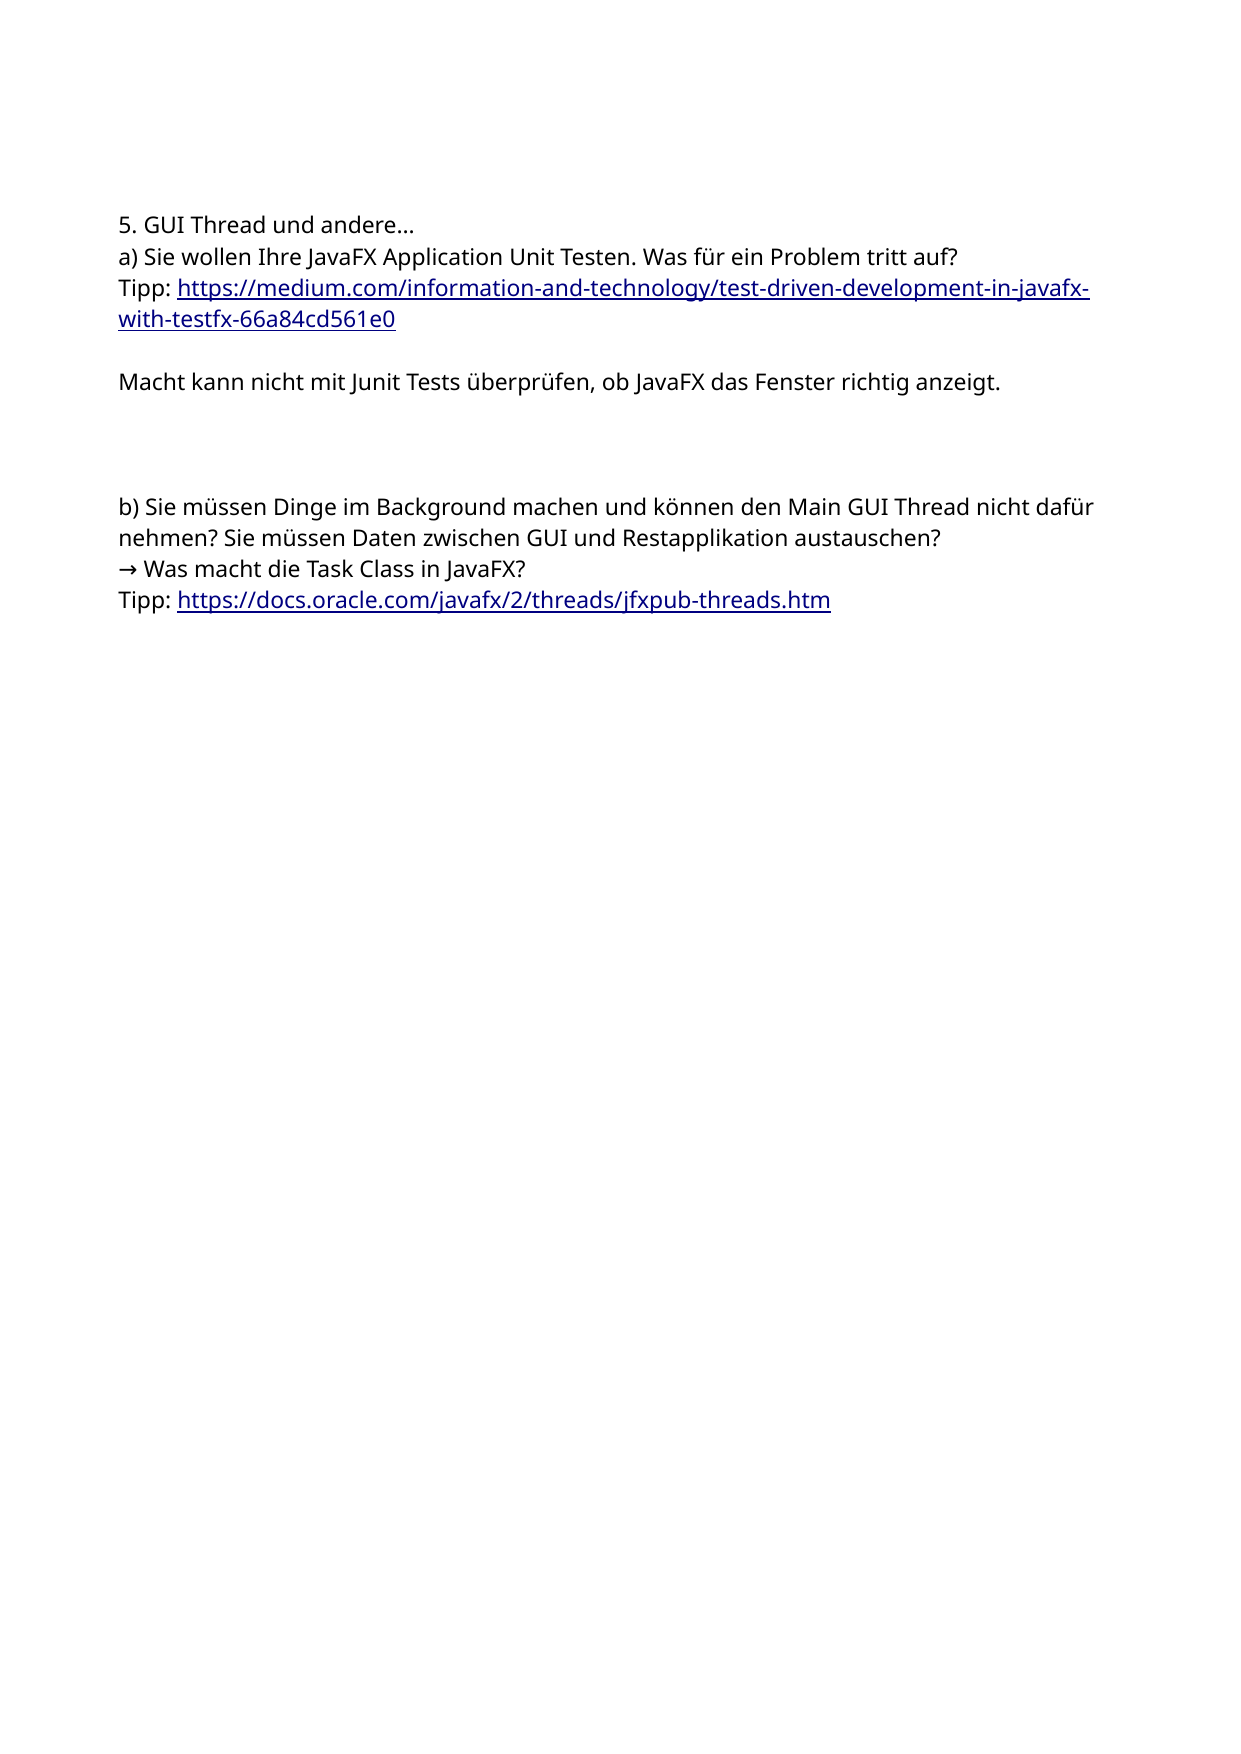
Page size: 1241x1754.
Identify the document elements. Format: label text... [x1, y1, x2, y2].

text Tipp: https://medium.com/information-and-technology/test-driven-development-in-javafx-with-testfx-66a84cd561e0 [118, 272, 1122, 334]
text Tipp: https://docs.oracle.com/javafx/2/threads/jfxpub-threads.htm [118, 584, 1122, 616]
text → Was macht die Task Class in JavaFX? [118, 553, 1122, 584]
text a) Sie wollen Ihre JavaFX Application Unit Testen. Was für ein Problem tritt auf? [118, 241, 1122, 272]
text Macht kann nicht mit Junit Tests überprüfen, ob JavaFX das Fenster richtig anzeigt. [118, 366, 1122, 397]
text b) Sie müssen Dinge im Background machen und können den Main GUI Thread nicht dafür nehmen? Sie müssen Daten zwischen GUI und Restapplikation austauschen? [118, 491, 1122, 553]
text 5. GUI Thread und andere… [118, 209, 1122, 241]
